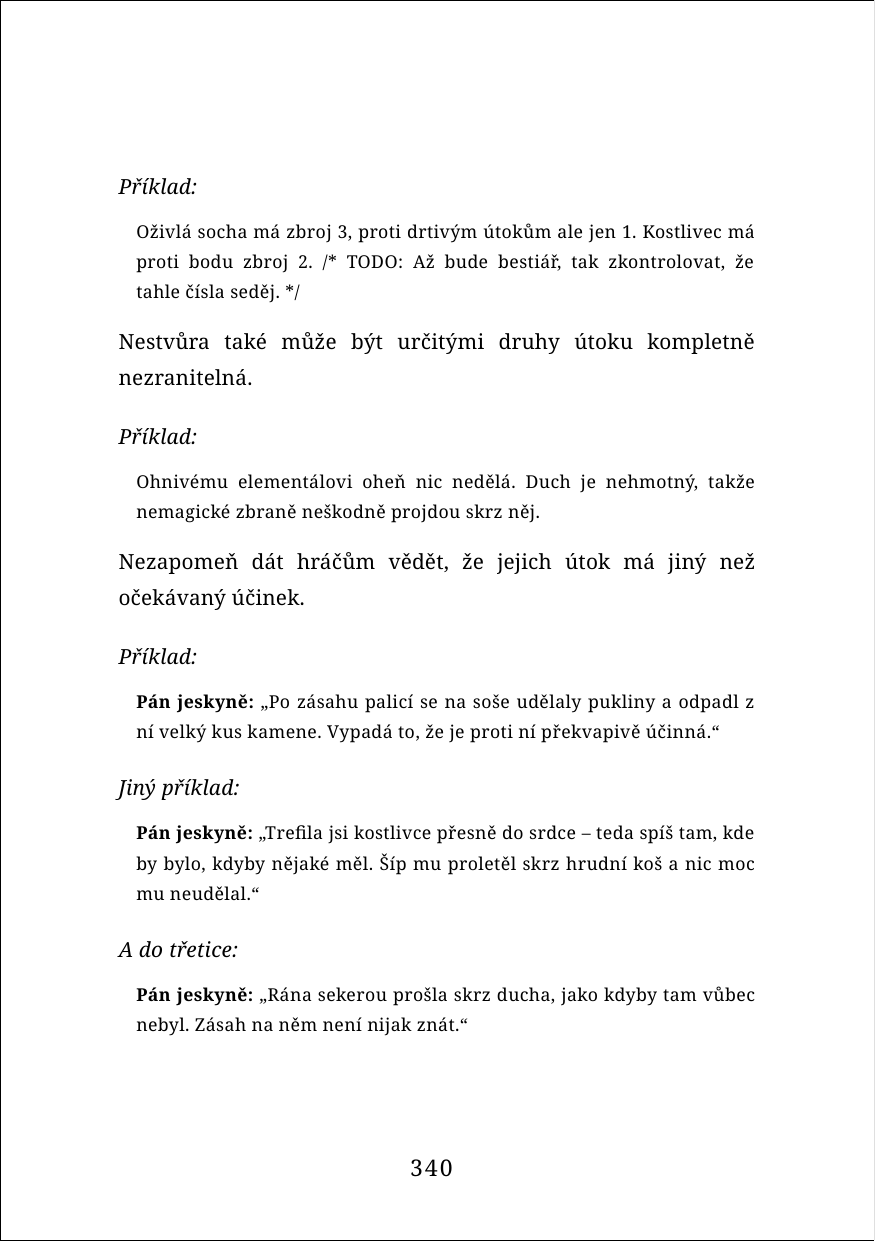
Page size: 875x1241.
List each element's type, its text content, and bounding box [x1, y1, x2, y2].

text Příklad: [118, 422, 756, 451]
text Nezapomeň dát hráčům vědět, že jejich útok má jiný než očekávaný účinek. [118, 547, 756, 611]
text Pán jeskyně: „Po zásahu palicí se na soše udělaly pukliny a odpadl z ní velký kus kamene. Vypadá to, že je proti ní překvapivě účinná.“ [136, 689, 756, 744]
text Příklad: [118, 642, 756, 671]
text Oživlá socha má zbroj 3, proti drtivým útokům ale jen 1. Kostlivec má proti bodu zbroj 2. /* TODO: Až bude bestiář, tak zkontrolovat, že tahle čísla seděj. */ [136, 219, 756, 304]
text Nestvůra také může být určitými druhy útoku kompletně nezranitelná. [118, 327, 756, 391]
text Příklad: [118, 172, 756, 200]
text Ohnivému elementálovi oheň nic nedělá. Duch je nehmotný, takže nemagické zbraně neškodně projdou skrz něj. [136, 469, 756, 524]
text Jiný příklad: [118, 773, 756, 802]
text A do třetice: [118, 935, 756, 963]
text Pán jeskyně: „Rána sekerou prošla skrz ducha, jako kdyby tam vůbec nebyl. Zásah na něm není nijak znát.“ [136, 982, 756, 1037]
text Pán jeskyně: „Trefila jsi kostlivce přesně do srdce – teda spíš tam, kde by bylo, kdyby nějaké měl. Šíp mu proletěl skrz hrudní koš a nic moc mu neudělal.“ [136, 821, 756, 905]
